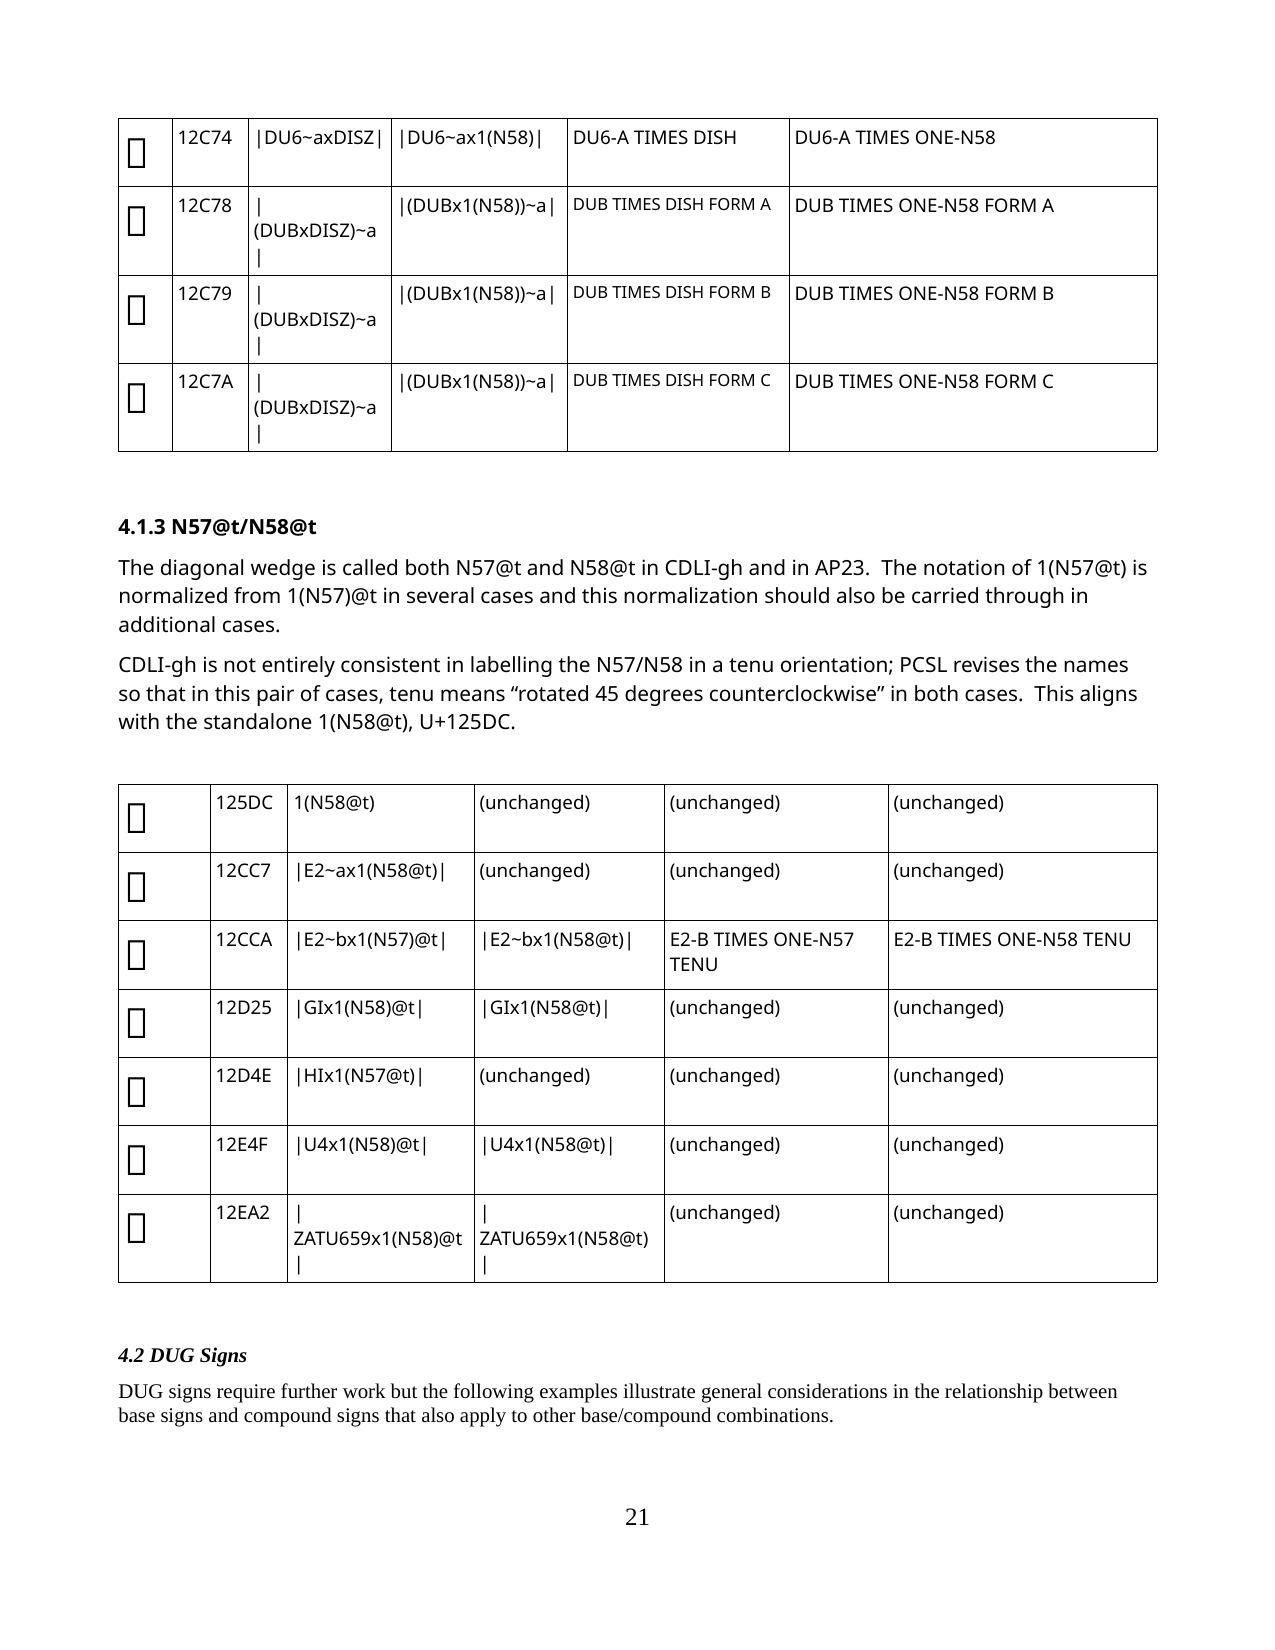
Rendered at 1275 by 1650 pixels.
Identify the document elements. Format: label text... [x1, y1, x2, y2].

table_cell DUB TIMES ONE-N58 FORM A [790, 187, 1157, 274]
table_cell |E2~ax1(N58@t)| [288, 853, 474, 920]
table_cell 12CCA [211, 921, 287, 988]
table_cell DUB TIMES DISH FORM C [568, 364, 789, 451]
table_cell 12C74 [173, 119, 248, 186]
table_cell 12CC7 [211, 853, 287, 920]
table_cell |ZATU659x1(N58@t)| [475, 1195, 664, 1282]
table_cell (unchanged) [665, 1126, 888, 1193]
table_cell DUB TIMES ONE-N58 FORM C [790, 364, 1157, 451]
table_header 125DC [211, 785, 287, 852]
table_cell E2-B TIMES ONE-N58 TENU [889, 921, 1157, 988]
table_cell DU6-A TIMES ONE-N58 [790, 119, 1157, 186]
table_cell (unchanged) [665, 990, 888, 1057]
table_cell |DU6~ax1(N58)| [392, 119, 567, 186]
table_cell (unchanged) [475, 853, 664, 920]
table_cell |GIx1(N58)@t| [288, 990, 474, 1057]
text DUG signs require further work but the following examples illustrate general considerations in the relationship between base signs and compound signs that also apply to other base/compound combinations. [118, 1379, 1157, 1427]
subtitle 4.1.3 N57@t/N58@t [118, 512, 1157, 540]
table_cell |(DUBx1(N58))~a| [392, 364, 567, 451]
table_cell 𒵎 [119, 1058, 210, 1125]
table_cell |(DUBx1(N58))~a| [392, 187, 567, 274]
text CDLI-gh is not entirely consistent in labelling the N57/N58 in a tenu orientation; PCSL revises the names so that in this pair of cases, tenu means “rotated 45 degrees counterclockwise” in both cases. This aligns with the standalone 1(N58@t), U+125DC. [118, 650, 1157, 736]
table_cell DUB TIMES ONE-N58 FORM B [790, 276, 1157, 363]
table_cell 𒱴 [119, 119, 172, 186]
table_cell (unchanged) [889, 1195, 1157, 1282]
table_cell |HIx1(N57@t)| [288, 1058, 474, 1125]
table_cell 𒳊 [119, 921, 210, 988]
table_cell |DU6~axDISZ| [249, 119, 391, 186]
subtitle 4.2 DUG Signs [118, 1343, 1157, 1367]
table_cell (unchanged) [889, 990, 1157, 1057]
table_cell DUB TIMES DISH FORM A [568, 187, 789, 274]
table_cell |U4x1(N58@t)| [475, 1126, 664, 1193]
table_cell DU6-A TIMES DISH [568, 119, 789, 186]
table_cell (unchanged) [665, 1195, 888, 1282]
table_cell (unchanged) [665, 1058, 888, 1125]
table_cell 12D4E [211, 1058, 287, 1125]
table_cell 12C7A [173, 364, 248, 451]
table_cell 𒹏 [119, 1126, 210, 1193]
table_cell |(DUBxDISZ)~a| [249, 187, 391, 274]
table_cell DUB TIMES DISH FORM B [568, 276, 789, 363]
table_cell 𒴥 [119, 990, 210, 1057]
table_cell 12C78 [173, 187, 248, 274]
table_cell (unchanged) [665, 853, 888, 920]
table_header (unchanged) [665, 785, 888, 852]
table_cell 𒱸 [119, 187, 172, 274]
table_cell E2-B TIMES ONE-N57 TENU [665, 921, 888, 988]
table_cell (unchanged) [889, 1058, 1157, 1125]
table_cell 𒳇 [119, 853, 210, 920]
table_cell |ZATU659x1(N58)@t| [288, 1195, 474, 1282]
table_cell 12D25 [211, 990, 287, 1057]
table_cell 12EA2 [211, 1195, 287, 1282]
table_cell |(DUBxDISZ)~a| [249, 276, 391, 363]
table_cell |U4x1(N58)@t| [288, 1126, 474, 1193]
table_header 𒗜 [119, 785, 210, 852]
table_header (unchanged) [889, 785, 1157, 852]
table_header 1(N58@t) [288, 785, 474, 852]
table_cell |(DUBx1(N58))~a| [392, 276, 567, 363]
table_cell |GIx1(N58@t)| [475, 990, 664, 1057]
table_cell |(DUBxDISZ)~a| [249, 364, 391, 451]
table_cell 𒺢 [119, 1195, 210, 1282]
table_cell 12C79 [173, 276, 248, 363]
table_cell 𒱹 [119, 276, 172, 363]
text The diagonal wedge is called both N57@t and N58@t in CDLI-gh and in AP23. The notation of 1(N57@t) is normalized from 1(N57)@t in several cases and this normalization should also be carried through in additional cases. [118, 553, 1157, 638]
table_header (unchanged) [475, 785, 664, 852]
table_cell |E2~bx1(N57)@t| [288, 921, 474, 988]
table_cell (unchanged) [889, 853, 1157, 920]
table_cell (unchanged) [475, 1058, 664, 1125]
table_cell 𒱺 [119, 364, 172, 451]
table_cell 12E4F [211, 1126, 287, 1193]
table_cell (unchanged) [889, 1126, 1157, 1193]
table_cell |E2~bx1(N58@t)| [475, 921, 664, 988]
